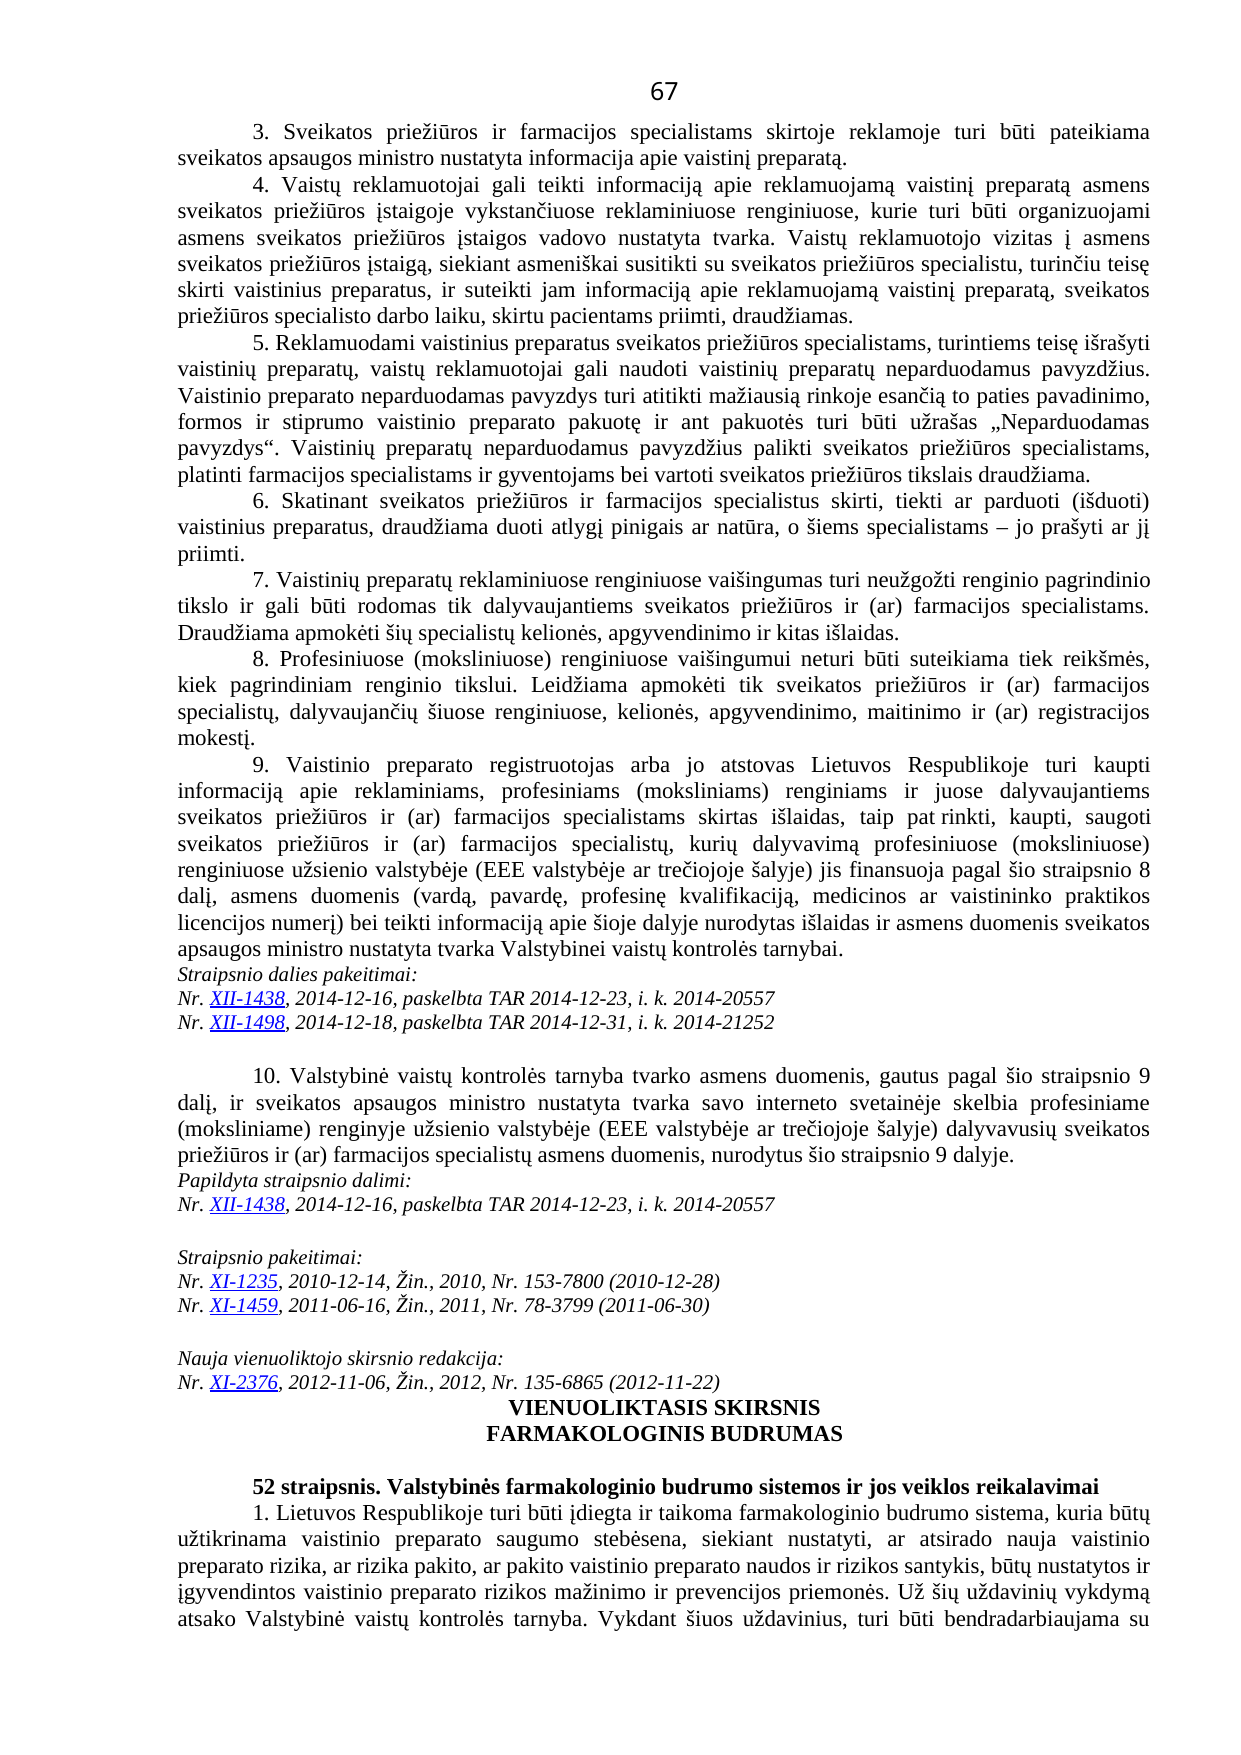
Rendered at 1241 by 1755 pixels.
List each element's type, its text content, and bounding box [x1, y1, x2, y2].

text Nr. XI-1459, 2011-06-16, Žin., 2011, Nr. 78-3799 (2011-06-30) [177, 1293, 1152, 1317]
text 4. Vaistų reklamuotojai gali teikti informaciją apie reklamuojamą vaistinį preparatą asmens sveikatos priežiūros įstaigoje vykstančiuose reklaminiuose renginiuose, kurie turi būti organizuojami asmens sveikatos priežiūros įstaigos vadovo nustatyta tvarka. Vaistų reklamuotojo vizitas į asmens sveikatos priežiūros įstaigą, siekiant asmeniškai susitikti su sveikatos priežiūros specialistu, turinčiu teisę skirti vaistinius preparatus, ir suteikti jam informaciją apie reklamuojamą vaistinį preparatą, sveikatos priežiūros specialisto darbo laiku, skirtu pacientams priimti, draudžiamas. [177, 171, 1152, 329]
text VIENUOLIKTASIS SKIRSNIS [177, 1394, 1152, 1420]
text Nauja vienuoliktojo skirsnio redakcija: [177, 1346, 1152, 1370]
text 1. Lietuvos Respublikoje turi būti įdiegta ir taikoma farmakologinio budrumo sistema, kuria būtų užtikrinama vaistinio preparato saugumo stebėsena, siekiant nustatyti, ar atsirado nauja vaistinio preparato rizika, ar rizika pakito, ar pakito vaistinio preparato naudos ir rizikos santykis, būtų nustatytos ir įgyvendintos vaistinio preparato rizikos mažinimo ir prevencijos priemonės. Už šių uždavinių vykdymą atsako Valstybinė vaistų kontrolės tarnyba. Vykdant šiuos uždavinius, turi būti bendradarbiaujama su [177, 1499, 1152, 1631]
text Nr. XII-1438, 2014-12-16, paskelbta TAR 2014-12-23, i. k. 2014-20557 [177, 1192, 1152, 1216]
text 8. Profesiniuose (moksliniuose) renginiuose vaišingumui neturi būti suteikiama tiek reikšmės, kiek pagrindiniam renginio tikslui. Leidžiama apmokėti tik sveikatos priežiūros ir (ar) farmacijos specialistų, dalyvaujančių šiuose renginiuose, kelionės, apgyvendinimo, maitinimo ir (ar) registracijos mokestį. [177, 645, 1152, 751]
text 3. Sveikatos priežiūros ir farmacijos specialistams skirtoje reklamoje turi būti pateikiama sveikatos apsaugos ministro nustatyta informacija apie vaistinį preparatą. [177, 118, 1152, 171]
subtitle 10. Valstybinė vaistų kontrolės tarnyba tvarko asmens duomenis, gautus pagal šio straipsnio 9 dalį, ir sveikatos apsaugos ministro nustatyta tvarka savo interneto svetainėje skelbia profesiniame (moksliniame) renginyje užsienio valstybėje (EEE valstybėje ar trečiojoje šalyje) dalyvavusių sveikatos priežiūros ir (ar) farmacijos specialistų asmens duomenis, nurodytus šio straipsnio 9 dalyje. [177, 1062, 1152, 1168]
text Straipsnio pakeitimai: [177, 1245, 1152, 1269]
text 52 straipsnis. Valstybinės farmakologinio budrumo sistemos ir jos veiklos reikalavimai [252, 1473, 1152, 1499]
text 9. Vaistinio preparato registruotojas arba jo atstovas Lietuvos Respublikoje turi kaupti informaciją apie reklaminiams, profesiniams (moksliniams) renginiams ir juose dalyvaujantiems sveikatos priežiūros ir (ar) farmacijos specialistams skirtas išlaidas, taip pat rinkti, kaupti, saugoti sveikatos priežiūros ir (ar) farmacijos specialistų, kurių dalyvavimą profesiniuose (moksliniuose) renginiuose užsienio valstybėje (EEE valstybėje ar trečiojoje šalyje) jis finansuoja pagal šio straipsnio 8 dalį, asmens duomenis (vardą, pavardę, profesinę kvalifikaciją, medicinos ar vaistininko praktikos licencijos numerį) bei teikti informaciją apie šioje dalyje nurodytas išlaidas ir asmens duomenis sveikatos apsaugos ministro nustatyta tvarka Valstybinei vaistų kontrolės tarnybai. [177, 751, 1152, 961]
text 6. Skatinant sveikatos priežiūros ir farmacijos specialistus skirti, tiekti ar parduoti (išduoti) vaistinius preparatus, draudžiama duoti atlygį pinigais ar natūra, o šiems specialistams – jo prašyti ar jį priimti. [177, 487, 1152, 566]
text Nr. XI-1235, 2010-12-14, Žin., 2010, Nr. 153-7800 (2010-12-28) [177, 1269, 1152, 1293]
text Nr. XI-2376, 2012-11-06, Žin., 2012, Nr. 135-6865 (2012-11-22) [177, 1370, 1152, 1394]
text 5. Reklamuodami vaistinius preparatus sveikatos priežiūros specialistams, turintiems teisę išrašyti vaistinių preparatų, vaistų reklamuotojai gali naudoti vaistinių preparatų neparduodamus pavyzdžius. Vaistinio preparato neparduodamas pavyzdys turi atitikti mažiausią rinkoje esančią to paties pavadinimo, formos ir stiprumo vaistinio preparato pakuotę ir ant pakuotės turi būti užrašas „Neparduodamas pavyzdys“. Vaistinių preparatų neparduodamus pavyzdžius palikti sveikatos priežiūros specialistams, platinti farmacijos specialistams ir gyventojams bei vartoti sveikatos priežiūros tikslais draudžiama. [177, 329, 1152, 487]
text Straipsnio dalies pakeitimai: [177, 961, 1152, 986]
text Papildyta straipsnio dalimi: [177, 1168, 1152, 1192]
text 7. Vaistinių preparatų reklaminiuose renginiuose vaišingumas turi neužgožti renginio pagrindinio tikslo ir gali būti rodomas tik dalyvaujantiems sveikatos priežiūros ir (ar) farmacijos specialistams. Draudžiama apmokėti šių specialistų kelionės, apgyvendinimo ir kitas išlaidas. [177, 566, 1152, 645]
text FARMAKOLOGINIS BUDRUMAS [177, 1420, 1152, 1446]
text Nr. XII-1498, 2014-12-18, paskelbta TAR 2014-12-31, i. k. 2014-21252 [177, 1009, 1152, 1034]
text Nr. XII-1438, 2014-12-16, paskelbta TAR 2014-12-23, i. k. 2014-20557 [177, 986, 1152, 1009]
